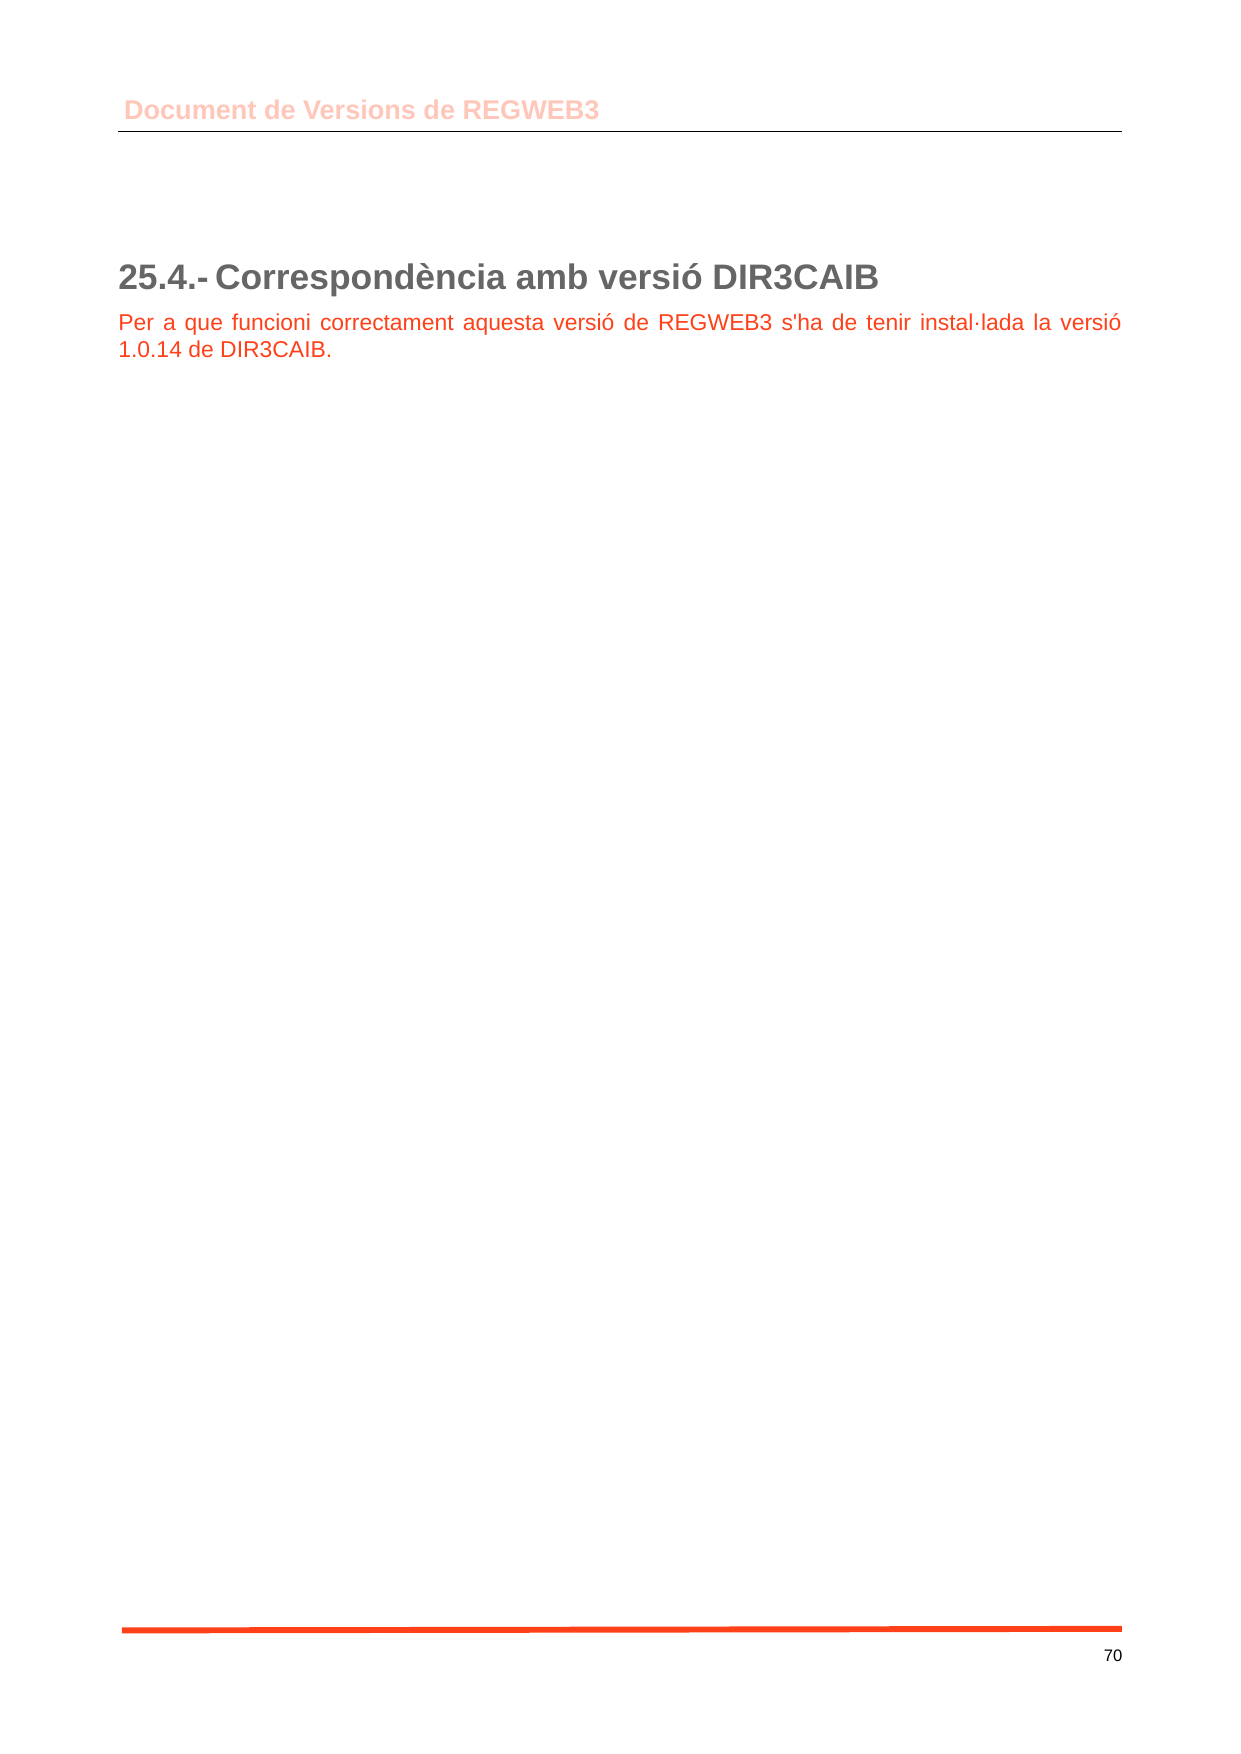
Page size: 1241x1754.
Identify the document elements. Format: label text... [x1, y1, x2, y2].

subtitle Correspondència amb versió DIR3CAIB [118, 256, 1122, 297]
subtitle Per a que funcioni correctament aquesta versió de REGWEB3 s'ha de tenir instal·lada la versió 1.0.14 de DIR3CAIB. [118, 309, 1122, 362]
